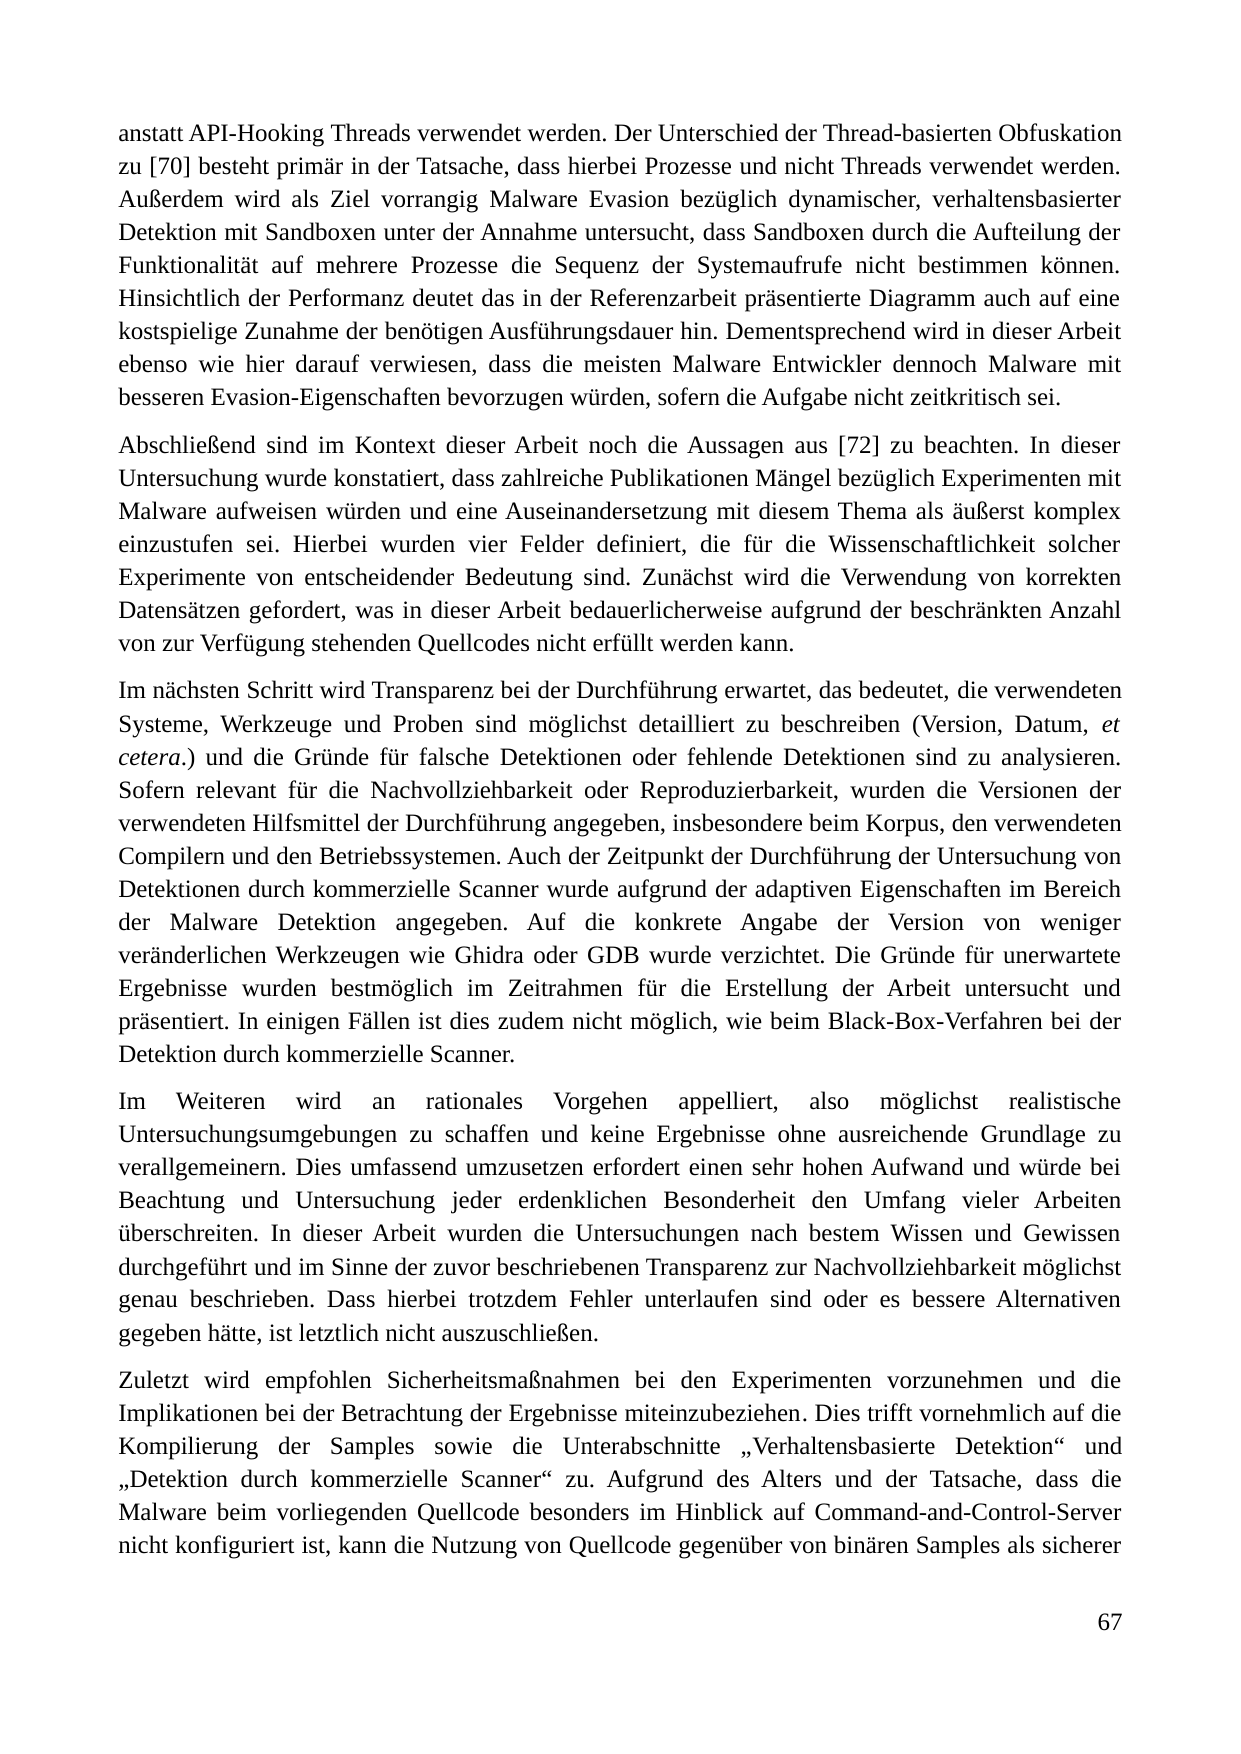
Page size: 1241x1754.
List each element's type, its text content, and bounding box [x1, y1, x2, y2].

text Im Weiteren wird an rationales Vorgehen appelliert, also möglichst realistische Untersuchungsumgebungen zu schaffen und keine Ergebnisse ohne ausreichende Grundlage zu verallgemeinern. Dies umfassend umzusetzen erfordert einen sehr hohen Aufwand und würde bei Beachtung und Untersuchung jeder erdenklichen Besonderheit den Umfang vieler Arbeiten überschreiten. In dieser Arbeit wurden die Untersuchungen nach bestem Wissen und Gewissen durchgeführt und im Sinne der zuvor beschriebenen Transparenz zur Nachvollziehbarkeit möglichst genau beschrieben. Dass hierbei trotzdem Fehler unterlaufen sind oder es bessere Alternativen gegeben hätte, ist letztlich nicht auszuschließen. [118, 1086, 1122, 1346]
text anstatt API-Hooking Threads verwendet werden. Der Unterschied der Thread-basierten Obfuskation zu [70] besteht primär in der Tatsache, dass hierbei Prozesse und nicht Threads verwendet werden. Außerdem wird als Ziel vorrangig Malware Evasion bezüglich dynamischer, verhaltensbasierter Detektion mit Sandboxen unter der Annahme untersucht, dass Sandboxen durch die Aufteilung der Funktionalität auf mehrere Prozesse die Sequenz der Systemaufrufe nicht bestimmen können. Hinsichtlich der Performanz deutet das in der Referenzarbeit präsentierte Diagramm auch auf eine kostspielige Zunahme der benötigen Ausführungsdauer hin. Dementsprechend wird in dieser Arbeit ebenso wie hier darauf verwiesen, dass die meisten Malware Entwickler dennoch Malware mit besseren Evasion-Eigenschaften bevorzugen würden, sofern die Aufgabe nicht zeitkritisch sei. [118, 118, 1122, 411]
text Abschließend sind im Kontext dieser Arbeit noch die Aussagen aus [72] zu beachten. In dieser Untersuchung wurde konstatiert, dass zahlreiche Publikationen Mängel bezüglich Experimenten mit Malware aufweisen würden und eine Auseinandersetzung mit diesem Thema als äußerst komplex einzustufen sei. Hierbei wurden vier Felder definiert, die für die Wissenschaftlichkeit solcher Experimente von entscheidender Bedeutung sind. Zunächst wird die Verwendung von korrekten Datensätzen gefordert, was in dieser Arbeit bedauerlicherweise aufgrund der beschränkten Anzahl von zur Verfügung stehenden Quellcodes nicht erfüllt werden kann. [118, 430, 1122, 657]
text Im nächsten Schritt wird Transparenz bei der Durchführung erwartet, das bedeutet, die verwendeten Systeme, Werkzeuge und Proben sind möglichst detailliert zu beschreiben (Version, Datum, et cetera.) und die Gründe für falsche Detektionen oder fehlende Detektionen sind zu analysieren. Sofern relevant für die Nachvollziehbarkeit oder Reproduzierbarkeit, wurden die Versionen der verwendeten Hilfsmittel der Durchführung angegeben, insbesondere beim Korpus, den verwendeten Compilern und den Betriebssystemen. Auch der Zeitpunkt der Durchführung der Untersuchung von Detektionen durch kommerzielle Scanner wurde aufgrund der adaptiven Eigenschaften im Bereich der Malware Detektion angegeben. Auf die konkrete Angabe der Version von weniger veränderlichen Werkzeugen wie Ghidra oder GDB wurde verzichtet. Die Gründe für unerwartete Ergebnisse wurden bestmöglich im Zeitrahmen für die Erstellung der Arbeit untersucht und präsentiert. In einigen Fällen ist dies zudem nicht möglich, wie beim Black-Box-Verfahren bei der Detektion durch kommerzielle Scanner. [118, 676, 1122, 1068]
text Zuletzt wird empfohlen Sicherheitsmaßnahmen bei den Experimenten vorzunehmen und die Implikationen bei der Betrachtung der Ergebnisse miteinzubeziehen. Dies trifft vornehmlich auf die Kompilierung der Samples sowie die Unterabschnitte „Verhaltensbasierte Detektion“ und „Detektion durch kommerzielle Scanner“ zu. Aufgrund des Alters und der Tatsache, dass die Malware beim vorliegenden Quellcode besonders im Hinblick auf Command-and-Control-Server nicht konfiguriert ist, kann die Nutzung von Quellcode gegenüber von binären Samples als sicherer [118, 1365, 1122, 1559]
